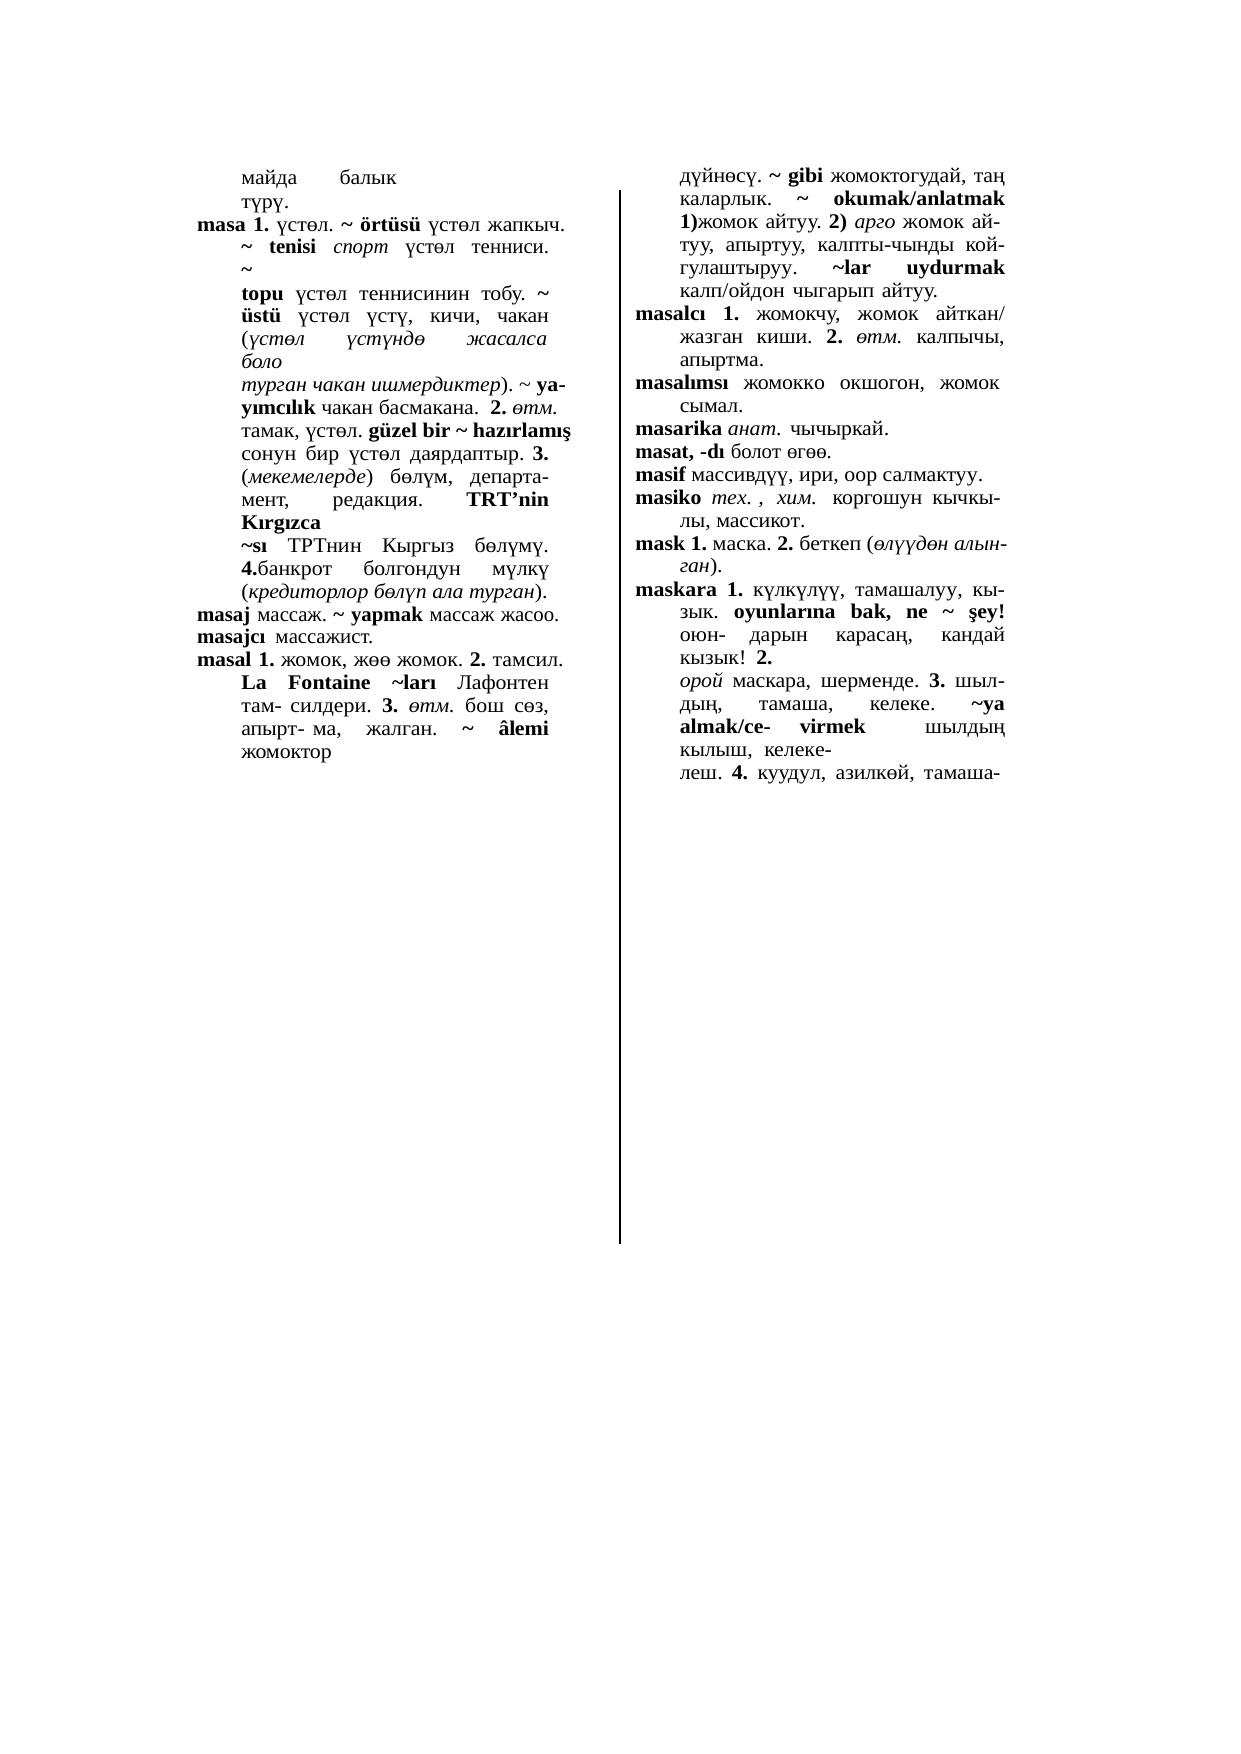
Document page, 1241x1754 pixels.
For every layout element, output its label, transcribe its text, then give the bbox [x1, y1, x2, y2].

text сонун бир үстөл даярдаптыр. 3.(мекемелерде) бөлүм, департа- мент, редакция. TRT’nin Kırgızca [241, 442, 549, 534]
text ~sı ТРТнин Кыргыз бөлүмү. 4.банкрот болгондун мүлкү (кредиторлор бөлүп ала турган). [241, 534, 549, 603]
text mask 1. маска. 2. беткеп (өлүүдөн алын- ган). [635, 532, 1045, 577]
text турган чакан ишмердиктер). ~ ya- yımcılık чакан басмакана. 2. өтм. тамак, үстөл. güzel bir ~ hazırlamış [241, 373, 597, 442]
text masalcı 1. жомокчу, жомок айткан/ жазган киши. 2. өтм. калпычы, апыртма. [635, 302, 1004, 371]
text дүйнөсү. ~ gibi жомоктогудай, таң каларлык. ~ okumak/anlatmak 1)жомок айтуу. 2) арго жомок ай- [679, 164, 1005, 233]
text майда балык түрү. [241, 164, 396, 213]
text ~ tenisi спорт үстөл тенниси. ~ [241, 236, 549, 281]
text masarika анат. чычыркай. [635, 417, 1037, 440]
text La Fontaine ~ları Лафонтен там- силдери. 3. өтм. бош сөз, апырт- ма, жалган. ~ âlemi жомоктор [241, 671, 549, 763]
text masa 1. үстөл. ~ örtüsü үстөл жапкыч. [197, 213, 609, 236]
text masat, -dı болот өгөө. [635, 440, 1065, 463]
text masaj массаж. ~ yapmak массаж жасоо. [197, 603, 579, 626]
text masal 1. жомок, жөө жомок. 2. тамсил. [197, 648, 581, 671]
text masiko тех. , хим. коргошун кычкы- [635, 486, 1037, 509]
text topu үстөл теннисинин тобу. ~ üstü үстөл үстү, кичи, чакан (үстөл үстүндө жасалса боло [241, 282, 549, 373]
text masalımsı жомокко окшогон, жомок сымал. [635, 371, 1031, 417]
text masajcı массажист. [197, 626, 609, 648]
text maskara 1. күлкүлүү, тамашалуу, кы- зык. oyunlarına bak, ne ~ şey! оюн- дарын карасаң, кандай кызык! 2. [635, 578, 1005, 669]
text туу, апыртуу, калпты-чынды кой- гулаштыруу. ~lar uydurmak калп/ойдон чыгарып айтуу. [679, 233, 1005, 302]
text леш. 4. куудул, азилкөй, тамаша- [679, 761, 1005, 784]
text masif массивдүү, ири, оор салмактуу. [635, 463, 1065, 486]
text лы, массикот. [679, 509, 808, 532]
text орой маскара, шерменде. 3. шыл- дың, тамаша, келеке. ~ya almak/ce- virmek шылдың кылыш, келеке- [679, 669, 1005, 761]
